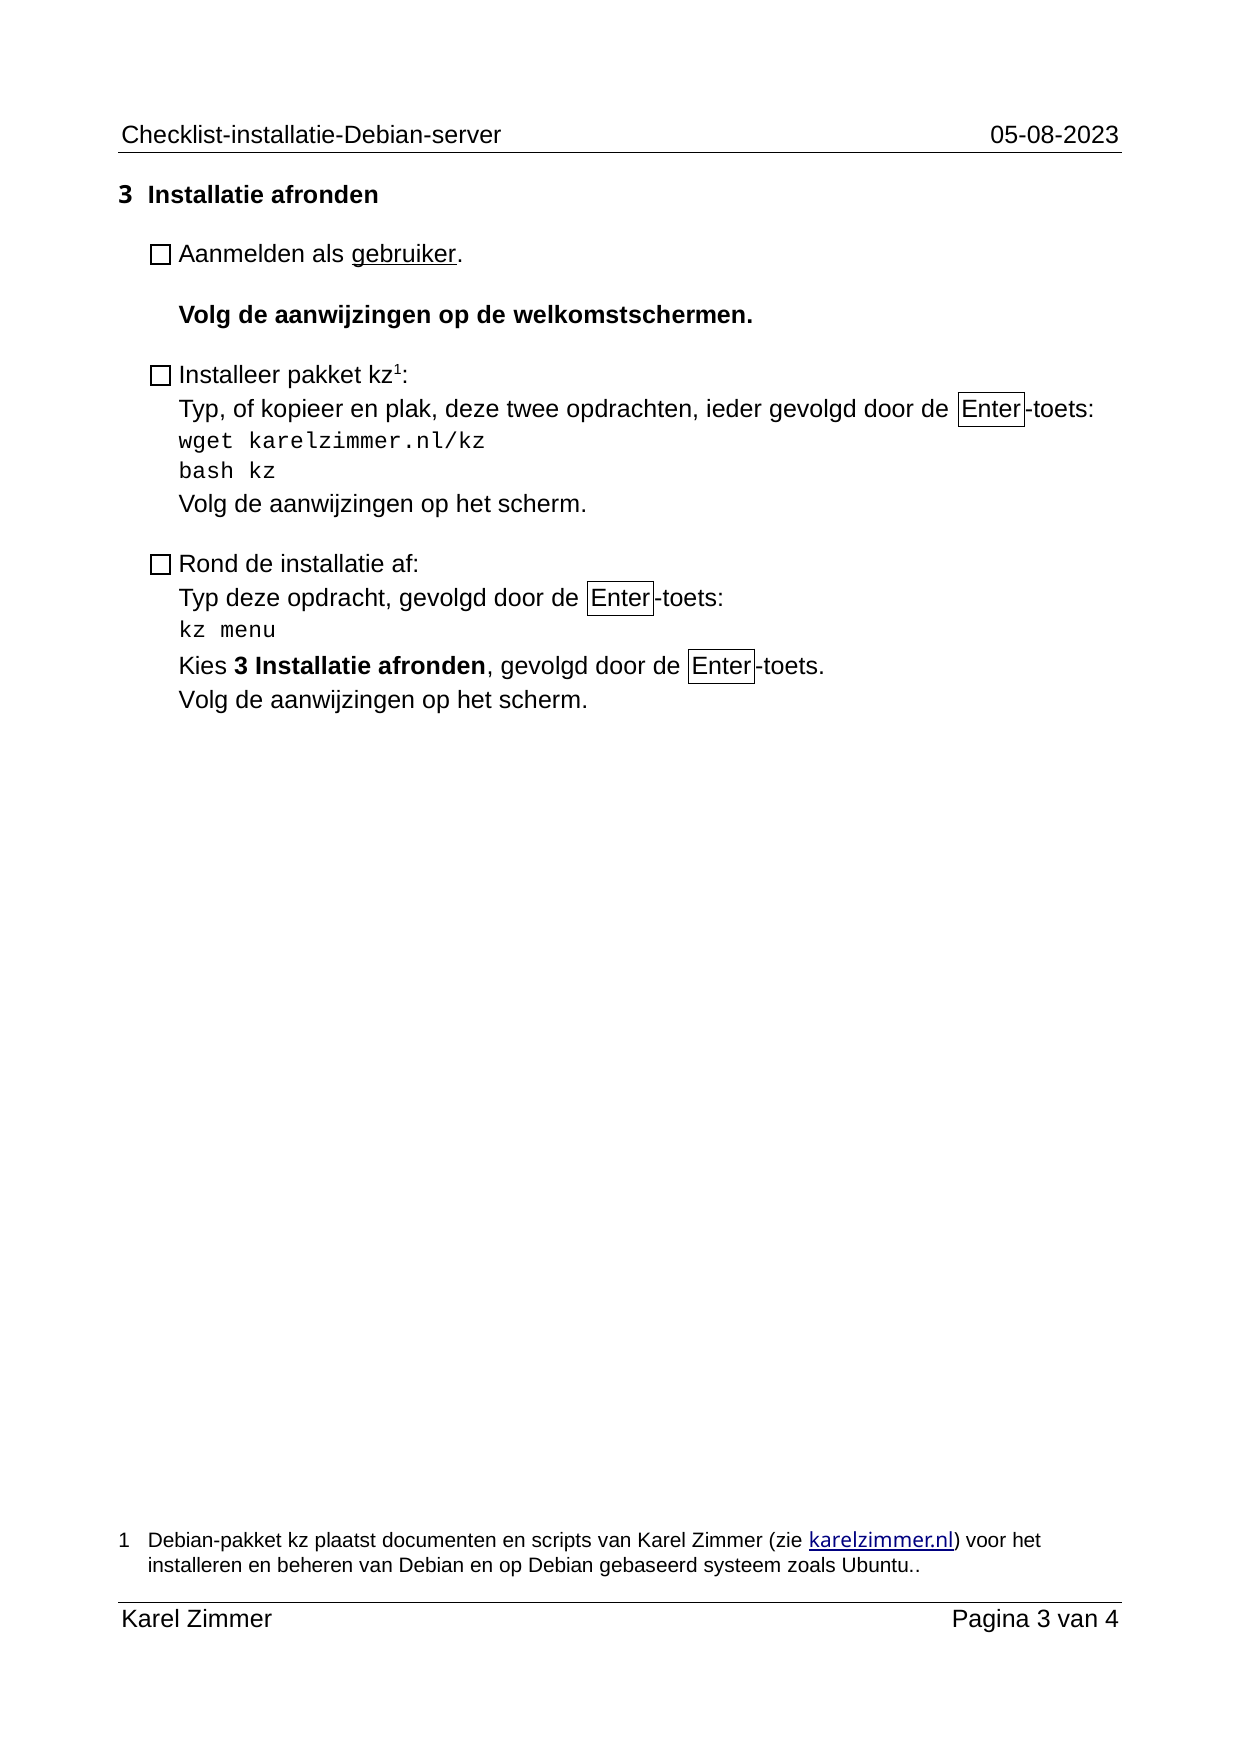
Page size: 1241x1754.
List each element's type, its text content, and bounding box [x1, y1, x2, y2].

table_cell [142, 519, 177, 549]
table_cell [142, 458, 177, 489]
table_cell [118, 549, 142, 579]
table_cell [142, 489, 177, 519]
table_cell Typ deze opdracht, gevolgd door de Enter-toets: [177, 580, 1122, 617]
list Installatie afronden [118, 177, 1122, 211]
table_cell Volg de aanwijzingen op het scherm. [177, 685, 1122, 715]
table_cell wget karelzimmer.nl/kz [177, 428, 1122, 458]
table_cell [118, 458, 142, 489]
table_cell Rond de installatie af: [177, 549, 1122, 579]
table_cell Volg de aanwijzingen op de welkomstschermen. [177, 300, 1122, 330]
table_cell [118, 519, 142, 549]
table_cell [142, 330, 177, 360]
table_cell [118, 685, 142, 715]
table_cell [118, 391, 142, 428]
table_cell [142, 617, 177, 647]
table_cell [118, 580, 142, 617]
table_cell [118, 647, 142, 685]
table_cell [118, 269, 142, 300]
table_cell [177, 269, 1122, 300]
table_cell [142, 685, 177, 715]
table_cell Installeer pakket kz: [177, 360, 1122, 391]
table_cell kz menu [177, 617, 1122, 647]
table_cell [118, 428, 142, 458]
table_cell [118, 617, 142, 647]
table_cell Typ, of kopieer en plak, deze twee opdrachten, ieder gevolgd door de Enter-toets: [177, 391, 1122, 428]
table_cell [142, 300, 177, 330]
table_cell [118, 360, 142, 391]
table_header Aanmelden als gebruiker. [177, 239, 1122, 269]
table_cell [177, 519, 1122, 549]
table_cell [118, 300, 142, 330]
table_cell Kies 3 Installatie afronden, gevolgd door de Enter-toets. [177, 647, 1122, 685]
table_cell [142, 391, 177, 428]
table_cell [142, 360, 177, 391]
table_cell [118, 489, 142, 519]
table_cell bash kz [177, 458, 1122, 489]
table_header [118, 239, 142, 269]
table_cell [142, 580, 177, 617]
table_cell [142, 269, 177, 300]
table_header [142, 239, 177, 269]
table_cell [142, 549, 177, 579]
table_cell [142, 647, 177, 685]
table_cell [142, 428, 177, 458]
table_cell [118, 330, 142, 360]
table_cell [177, 330, 1122, 360]
table_cell Volg de aanwijzingen op het scherm. [177, 489, 1122, 519]
